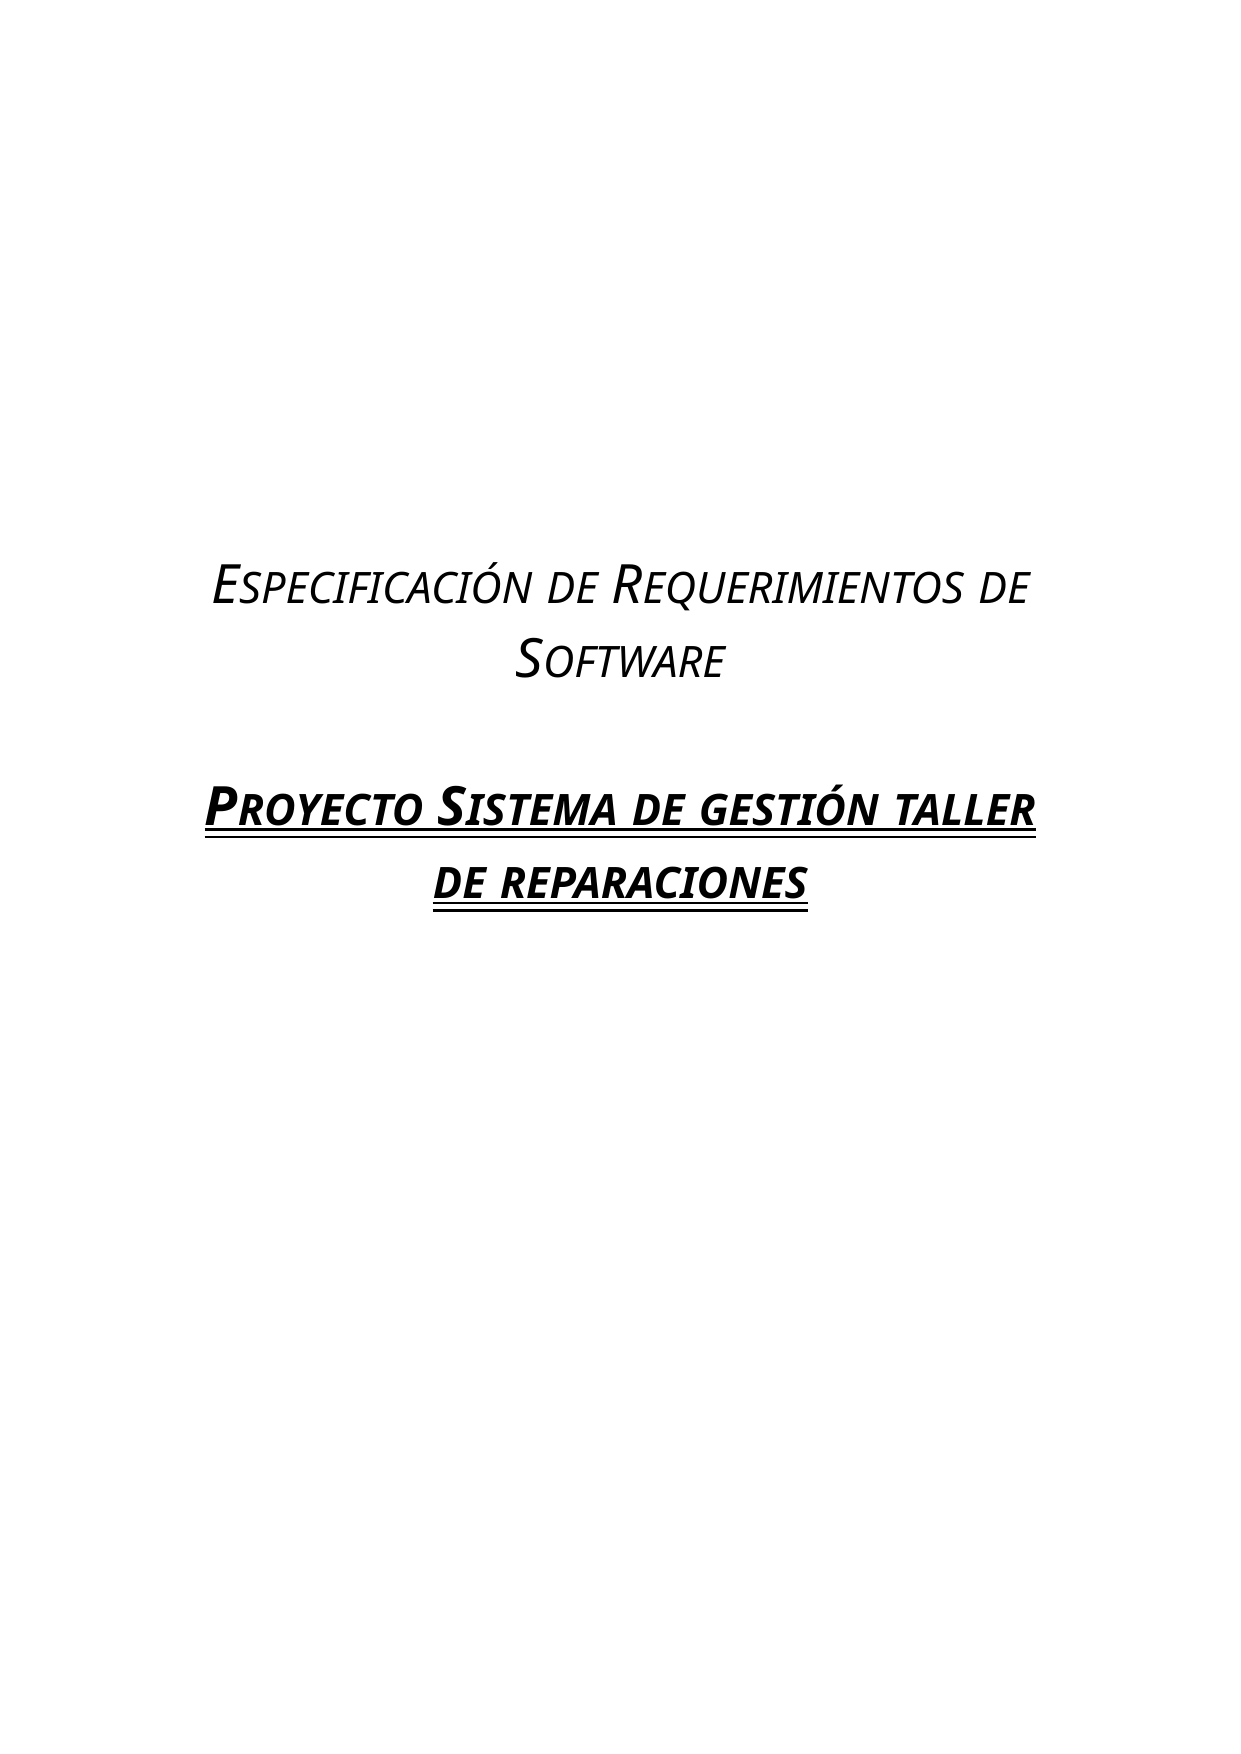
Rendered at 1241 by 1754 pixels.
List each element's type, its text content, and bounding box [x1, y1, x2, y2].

text Especificación de Requerimientos de Software [177, 546, 1063, 693]
title Proyecto Sistema de gestión taller de reparaciones [177, 767, 1063, 914]
